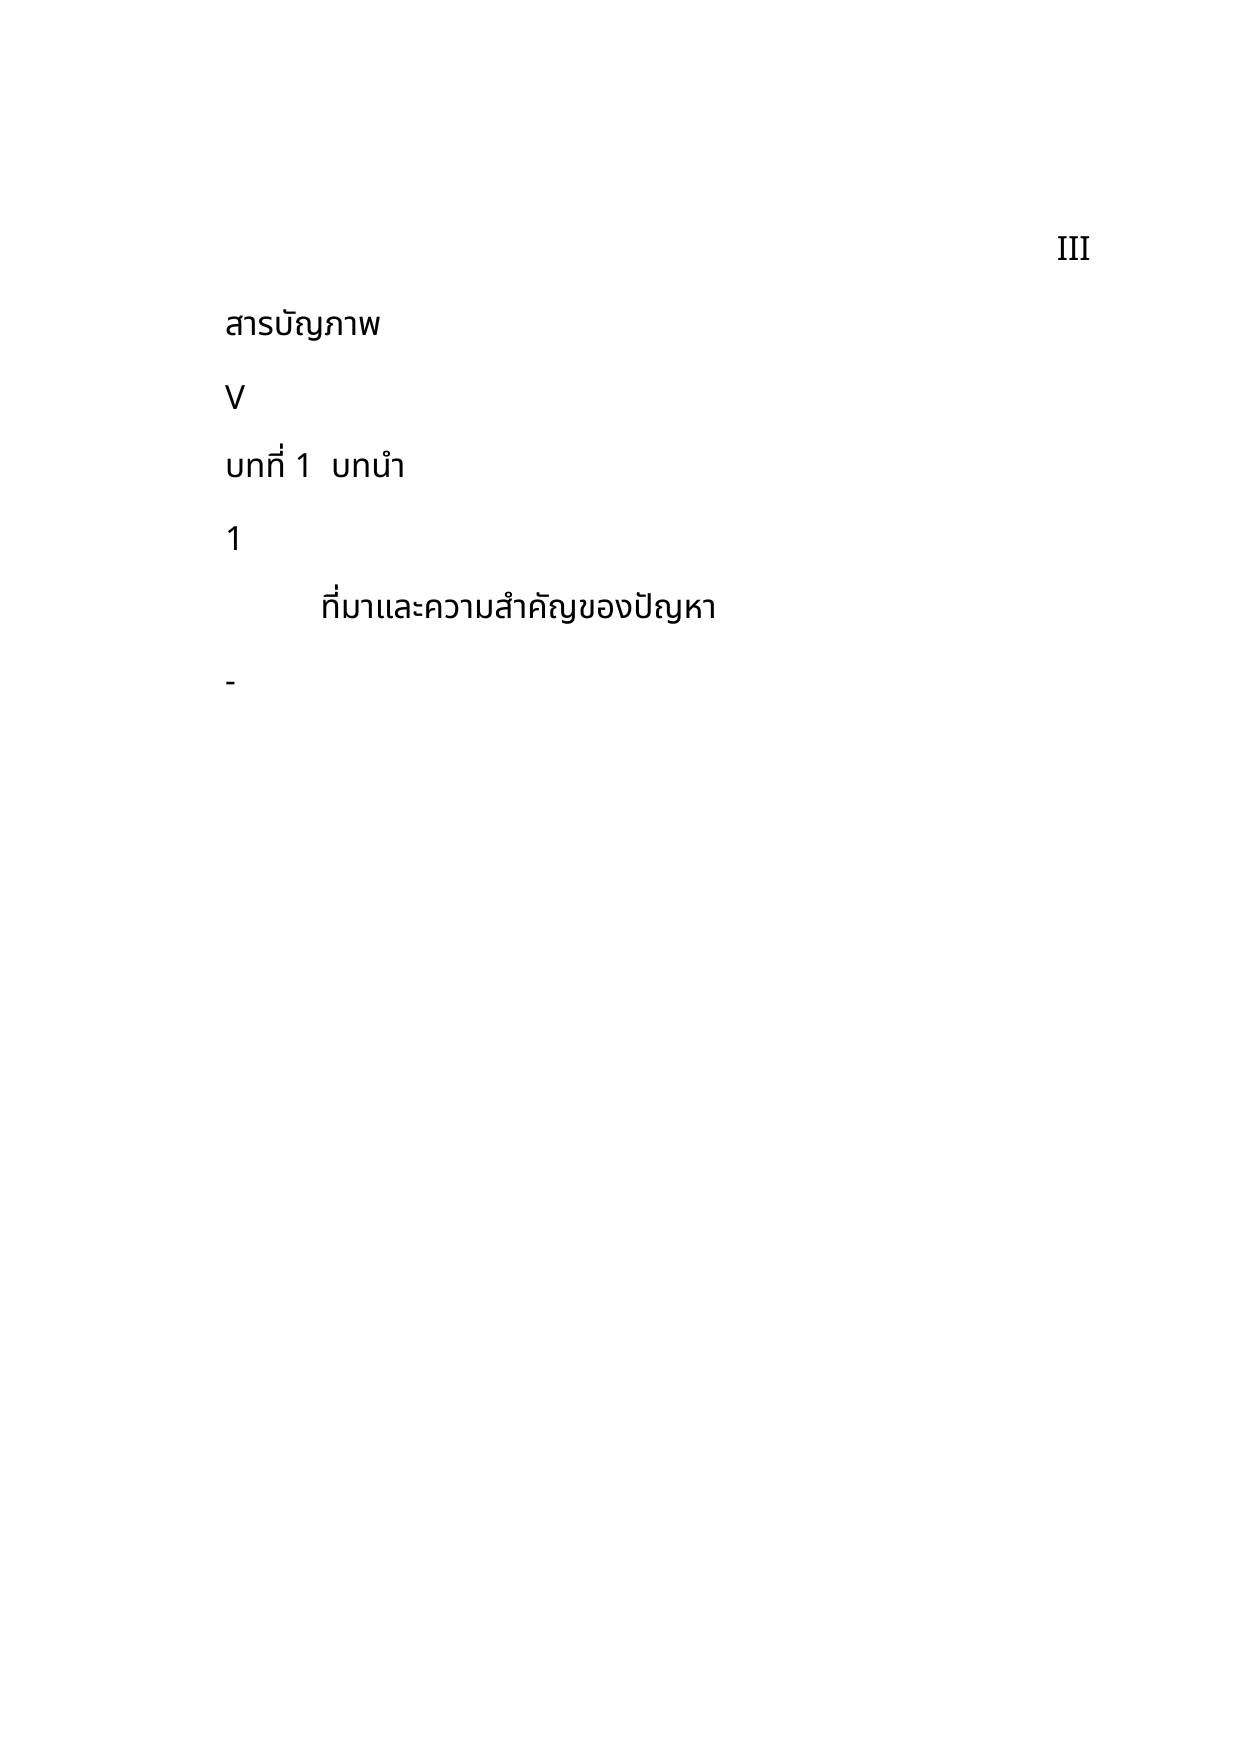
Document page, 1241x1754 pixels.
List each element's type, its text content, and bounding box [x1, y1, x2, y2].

text สารบัญภาพ V [225, 300, 1091, 419]
text บทที่ 1 บทนำ 1 [225, 442, 1091, 560]
text ที่มาและความสำคัญของปัญหา - [225, 583, 1091, 702]
